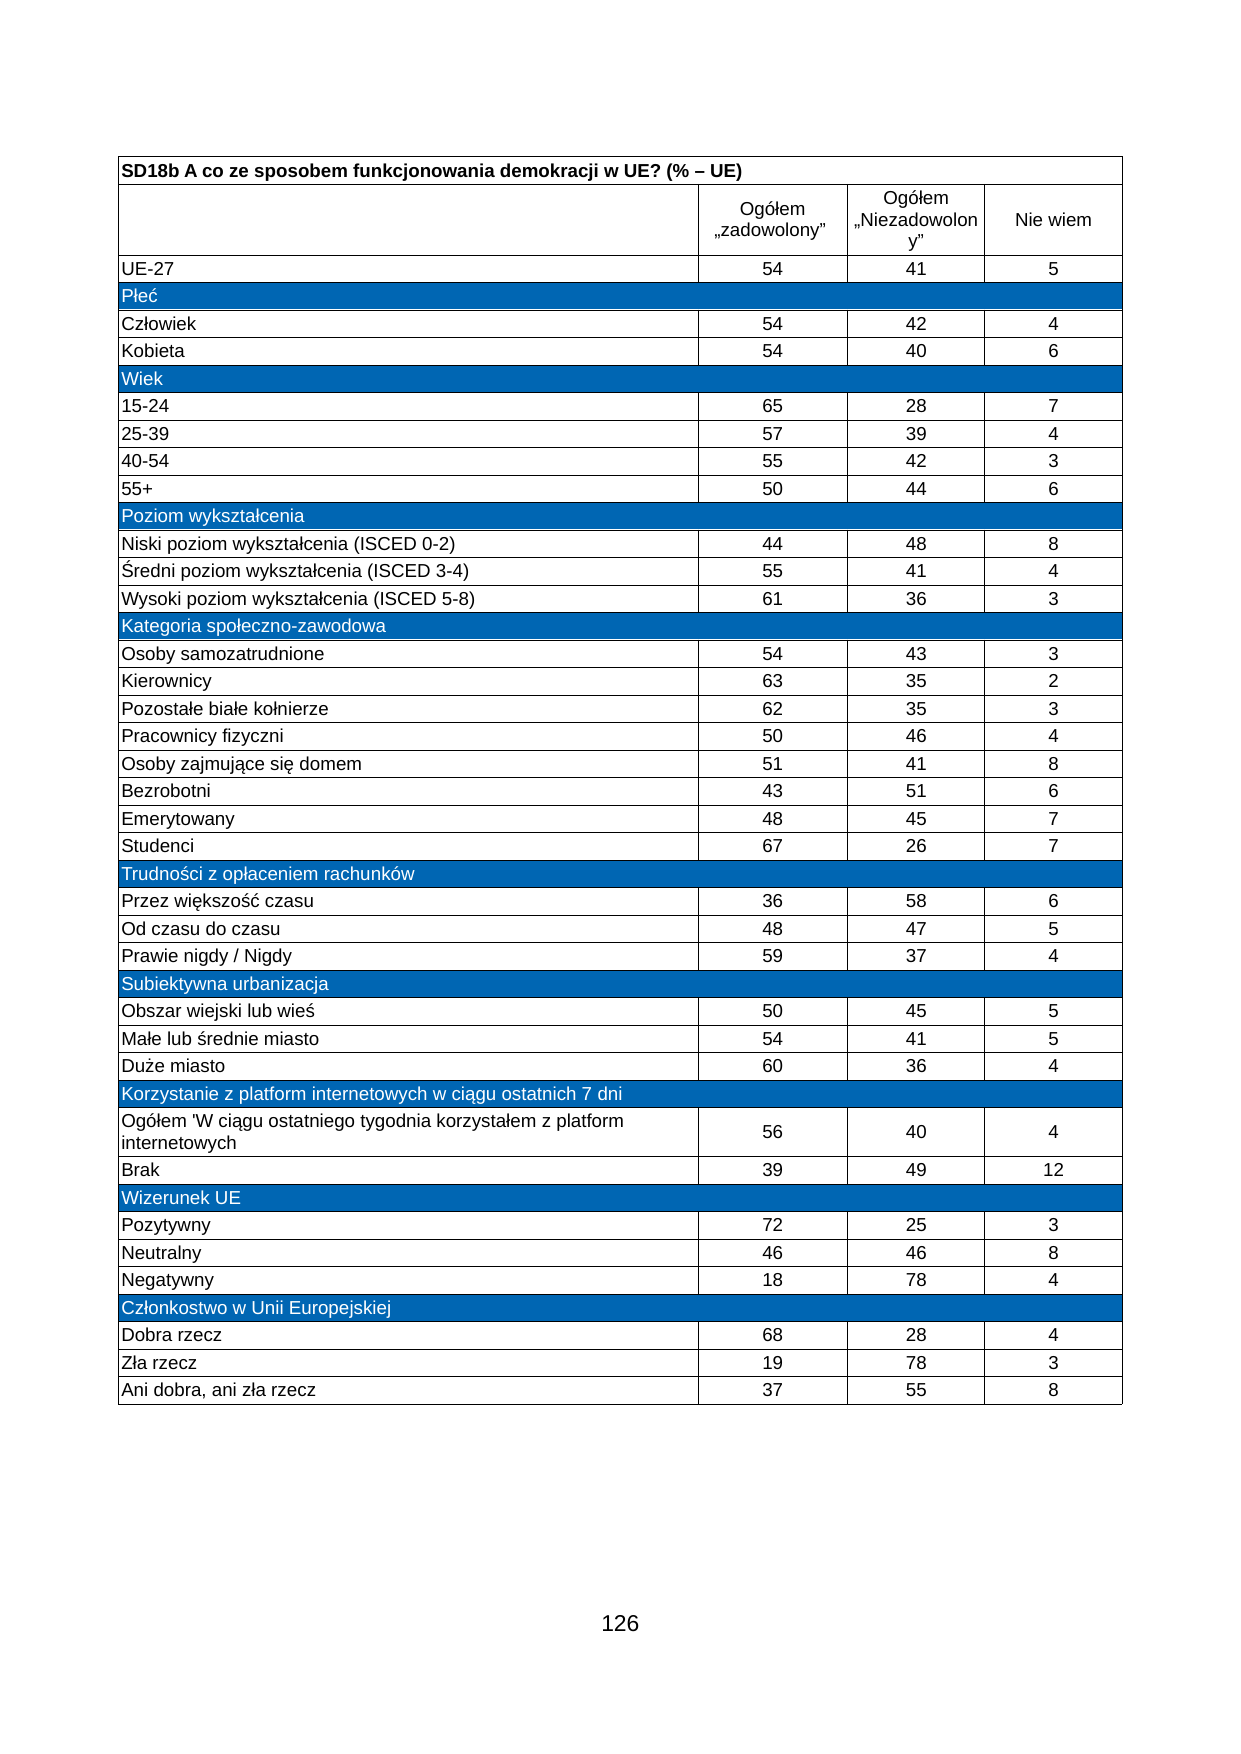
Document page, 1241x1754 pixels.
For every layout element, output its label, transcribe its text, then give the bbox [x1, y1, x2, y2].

table_cell 41 [848, 1026, 984, 1052]
table_cell 35 [848, 696, 984, 722]
table_cell Korzystanie z platform internetowych w ciągu ostatnich 7 dni [119, 1081, 1122, 1107]
table_cell UE-27 [119, 256, 698, 282]
table_cell 62 [699, 696, 847, 722]
table_cell Trudności z opłaceniem rachunków [119, 861, 1122, 887]
table_cell 7 [985, 833, 1122, 859]
table_cell Dobra rzecz [119, 1322, 698, 1348]
table_cell 41 [848, 751, 984, 777]
table_cell 42 [848, 448, 984, 474]
table_cell 6 [985, 888, 1122, 914]
table_cell 40-54 [119, 448, 698, 474]
table_cell Małe lub średnie miasto [119, 1026, 698, 1052]
table_cell Wysoki poziom wykształcenia (ISCED 5-8) [119, 586, 698, 612]
table_cell 59 [699, 943, 847, 969]
table_cell Człowiek [119, 311, 698, 337]
table_cell 51 [699, 751, 847, 777]
table_cell 25 [848, 1212, 984, 1238]
table_cell 4 [985, 1267, 1122, 1293]
table_cell 36 [699, 888, 847, 914]
table_cell 3 [985, 1212, 1122, 1238]
table_cell 60 [699, 1053, 847, 1079]
table_cell 8 [985, 1240, 1122, 1266]
table_cell 26 [848, 833, 984, 859]
table_cell 65 [699, 393, 847, 419]
table_cell Ogółem „Niezadowolony” [848, 185, 984, 254]
table_cell 50 [699, 476, 847, 502]
table_cell 3 [985, 586, 1122, 612]
table_cell 3 [985, 696, 1122, 722]
table_cell 54 [699, 256, 847, 282]
table_cell 55 [848, 1377, 984, 1403]
table_cell 8 [985, 531, 1122, 557]
table_cell 36 [848, 586, 984, 612]
table_cell 50 [699, 723, 847, 749]
table_cell 55 [699, 448, 847, 474]
table_cell 47 [848, 916, 984, 942]
table_cell 37 [848, 943, 984, 969]
table_cell Ogółem „zadowolony” [699, 185, 847, 254]
table_cell Brak [119, 1157, 698, 1183]
table_cell Studenci [119, 833, 698, 859]
table_cell 4 [985, 558, 1122, 584]
table_cell Przez większość czasu [119, 888, 698, 914]
table_cell 4 [985, 1322, 1122, 1348]
table_cell 4 [985, 1108, 1122, 1156]
table_cell Subiektywna urbanizacja [119, 971, 1122, 997]
table_cell Członkostwo w Unii Europejskiej [119, 1295, 1122, 1321]
table_cell 42 [848, 311, 984, 337]
table_cell Bezrobotni [119, 778, 698, 804]
table_cell 72 [699, 1212, 847, 1238]
table_cell 39 [848, 421, 984, 447]
table_cell 49 [848, 1157, 984, 1183]
table_cell 7 [985, 393, 1122, 419]
table_cell 4 [985, 1053, 1122, 1079]
table_cell 46 [848, 723, 984, 749]
table_cell 3 [985, 448, 1122, 474]
table_cell 55+ [119, 476, 698, 502]
table_cell Obszar wiejski lub wieś [119, 998, 698, 1024]
table_cell 54 [699, 641, 847, 667]
table_cell Prawie nigdy / Nigdy [119, 943, 698, 969]
table_cell 45 [848, 806, 984, 832]
table_cell 4 [985, 421, 1122, 447]
table_cell Zła rzecz [119, 1350, 698, 1376]
table_cell 48 [699, 806, 847, 832]
table_cell 67 [699, 833, 847, 859]
table_cell 50 [699, 998, 847, 1024]
table_cell 6 [985, 338, 1122, 364]
table_cell Pozostałe białe kołnierze [119, 696, 698, 722]
table_cell 4 [985, 311, 1122, 337]
table_cell Osoby samozatrudnione [119, 641, 698, 667]
table_cell 44 [848, 476, 984, 502]
table_cell 63 [699, 668, 847, 694]
table_cell 28 [848, 393, 984, 419]
table_cell Duże miasto [119, 1053, 698, 1079]
table_cell Osoby zajmujące się domem [119, 751, 698, 777]
table_cell 43 [699, 778, 847, 804]
table_cell 54 [699, 1026, 847, 1052]
table_cell 46 [848, 1240, 984, 1266]
table_cell 3 [985, 1350, 1122, 1376]
table_cell 6 [985, 476, 1122, 502]
table_cell 54 [699, 338, 847, 364]
table_cell 68 [699, 1322, 847, 1348]
table_cell 28 [848, 1322, 984, 1348]
table_cell Kierownicy [119, 668, 698, 694]
table_cell 25-39 [119, 421, 698, 447]
table_cell 6 [985, 778, 1122, 804]
table_cell 5 [985, 998, 1122, 1024]
table_cell Wizerunek UE [119, 1185, 1122, 1211]
table_cell 61 [699, 586, 847, 612]
table_cell 5 [985, 256, 1122, 282]
table_cell 41 [848, 256, 984, 282]
table_cell [119, 185, 698, 254]
table_cell Nie wiem [985, 185, 1122, 254]
table_cell 78 [848, 1350, 984, 1376]
table_cell 39 [699, 1157, 847, 1183]
table_cell 5 [985, 1026, 1122, 1052]
table_cell 3 [985, 641, 1122, 667]
table_cell Poziom wykształcenia [119, 503, 1122, 529]
table_cell 8 [985, 1377, 1122, 1403]
table_cell 4 [985, 723, 1122, 749]
table_cell 2 [985, 668, 1122, 694]
table_cell 57 [699, 421, 847, 447]
table_cell 48 [699, 916, 847, 942]
table_cell 41 [848, 558, 984, 584]
table_cell 4 [985, 943, 1122, 969]
table_cell 36 [848, 1053, 984, 1079]
table_cell Średni poziom wykształcenia (ISCED 3-4) [119, 558, 698, 584]
table_cell Płeć [119, 283, 1122, 309]
table_cell 55 [699, 558, 847, 584]
table_cell 43 [848, 641, 984, 667]
table_cell 54 [699, 311, 847, 337]
table_cell 45 [848, 998, 984, 1024]
table_cell Ogółem 'W ciągu ostatniego tygodnia korzystałem z platform internetowych [119, 1108, 698, 1156]
table_cell 19 [699, 1350, 847, 1376]
table_header SD18b A co ze sposobem funkcjonowania demokracji w UE? (% – UE) [119, 157, 1122, 184]
table_cell 40 [848, 338, 984, 364]
table_cell Kobieta [119, 338, 698, 364]
table_cell 78 [848, 1267, 984, 1293]
table_cell Negatywny [119, 1267, 698, 1293]
table_cell 48 [848, 531, 984, 557]
table_cell Wiek [119, 366, 1122, 392]
table_cell 15-24 [119, 393, 698, 419]
table_cell 5 [985, 916, 1122, 942]
table_cell Pracownicy fizyczni [119, 723, 698, 749]
table_cell 8 [985, 751, 1122, 777]
table_cell 35 [848, 668, 984, 694]
table_cell Emerytowany [119, 806, 698, 832]
table_cell Od czasu do czasu [119, 916, 698, 942]
table_cell Pozytywny [119, 1212, 698, 1238]
table_cell 46 [699, 1240, 847, 1266]
table_cell 37 [699, 1377, 847, 1403]
table_cell Ani dobra, ani zła rzecz [119, 1377, 698, 1403]
table_cell Neutralny [119, 1240, 698, 1266]
table_cell 40 [848, 1108, 984, 1156]
table_cell Kategoria społeczno-zawodowa [119, 613, 1122, 639]
table_cell 56 [699, 1108, 847, 1156]
table_cell 58 [848, 888, 984, 914]
table_cell 18 [699, 1267, 847, 1293]
table_cell 51 [848, 778, 984, 804]
table_cell 44 [699, 531, 847, 557]
table_cell Niski poziom wykształcenia (ISCED 0-2) [119, 531, 698, 557]
table_cell 12 [985, 1157, 1122, 1183]
table_cell 7 [985, 806, 1122, 832]
